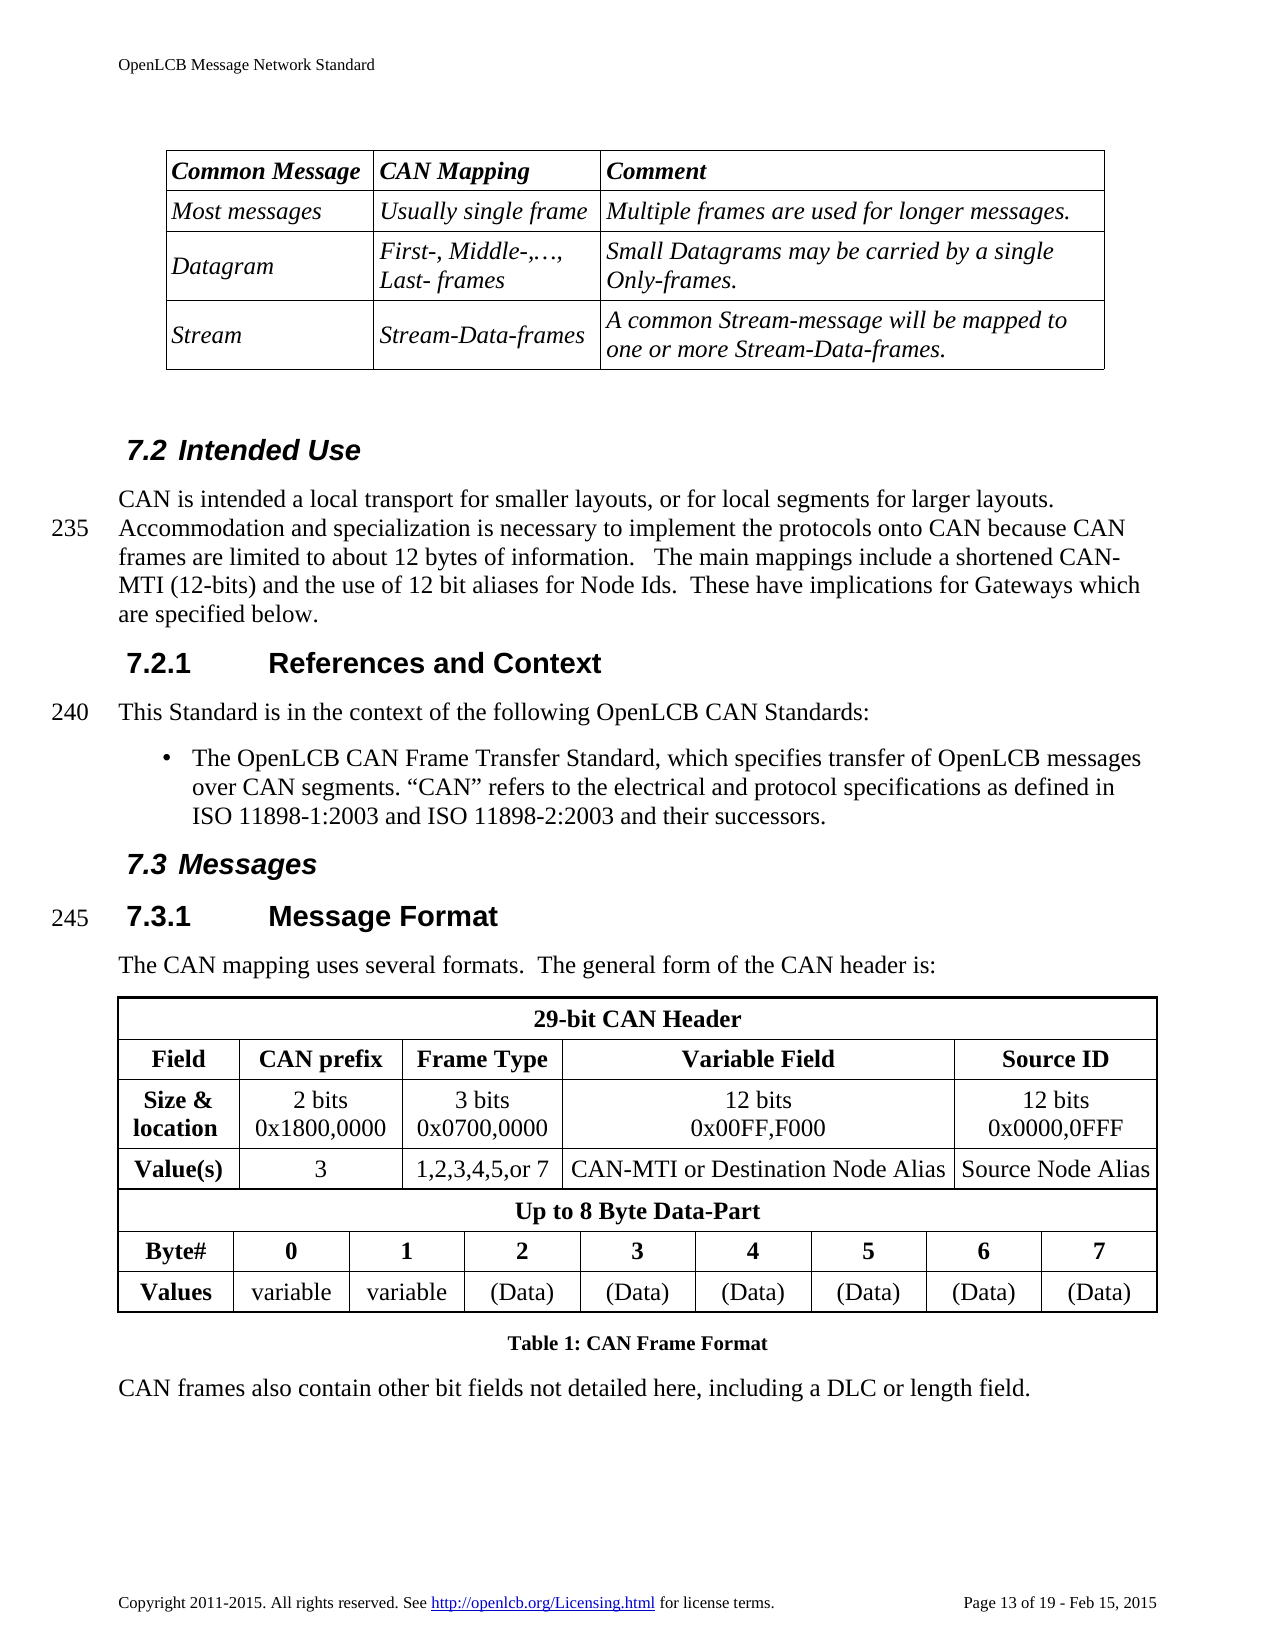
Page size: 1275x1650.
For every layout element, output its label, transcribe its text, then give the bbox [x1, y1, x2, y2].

table_cell Variable Field [563, 1040, 954, 1079]
table_cell (Data) [696, 1272, 811, 1311]
text CAN is intended a local transport for smaller layouts, or for local segments for larger layouts. Accommodation and specialization is necessary to implement the protocols onto CAN because CAN frames are limited to about 12 bytes of information. The main mappings include a shortened CAN-MTI (12-bits) and the use of 12 bit aliases for Node Ids. These have implications for Gateways which are specified below. [118, 484, 1157, 628]
table_cell (Data) [927, 1272, 1041, 1311]
table_cell Field [119, 1040, 239, 1079]
table_cell Up to 8 Byte Data-Part [119, 1190, 1156, 1231]
table_cell Size & location [119, 1080, 239, 1148]
table_cell Byte# [119, 1232, 233, 1271]
table_cell 12 bits 0x00FF,F000 [563, 1080, 954, 1148]
table_cell First-, Middle-,…, Last- frames [374, 232, 600, 300]
table_cell Stream-Data-frames [374, 301, 600, 369]
table_cell Usually single frame [374, 191, 600, 231]
table_cell 12 bits 0x0000,0FFF [955, 1080, 1156, 1148]
subtitle Intended Use [118, 433, 1157, 467]
table_cell 1,2,3,4,5,or 7 [403, 1149, 562, 1188]
table_cell (Data) [812, 1272, 926, 1311]
table_cell 2 bits 0x1800,0000 [240, 1080, 402, 1148]
table_cell variable [350, 1272, 464, 1311]
table_cell Value(s) [119, 1149, 239, 1188]
text CAN frames also contain other bit fields not detailed here, including a DLC or length field. [118, 1373, 1157, 1402]
subtitle Messages [118, 847, 1157, 881]
text This Standard is in the context of the following OpenLCB CAN Standards: [118, 697, 1157, 726]
table_cell Multiple frames are used for longer messages. [601, 191, 1104, 231]
table_header 29-bit CAN Header [119, 999, 1156, 1039]
list The OpenLCB CAN Frame Transfer Standard, which specifies transfer of OpenLCB messages over CAN segments. “CAN” refers to the electrical and protocol specifications as defined in ISO 11898-1:2003 and ISO 11898-2:2003 and their successors. [162, 743, 1157, 830]
table_cell 3 [581, 1232, 695, 1271]
table_header Comment [601, 151, 1104, 190]
table_cell Stream [167, 301, 373, 369]
subtitle References and Context [118, 646, 1157, 679]
table_cell 5 [812, 1232, 926, 1271]
table_cell 1 [350, 1232, 464, 1271]
table_cell A common Stream-message will be mapped to one or more Stream-Data-frames. [601, 301, 1104, 369]
table_cell (Data) [465, 1272, 580, 1311]
table_cell variable [234, 1272, 349, 1311]
table_header CAN Mapping [374, 151, 600, 190]
table_cell 3 [240, 1149, 402, 1188]
table_cell CAN prefix [240, 1040, 402, 1079]
table_cell Values [119, 1272, 233, 1311]
table_cell Source Node Alias [955, 1149, 1156, 1188]
table_cell 7 [1042, 1232, 1156, 1271]
table_cell 0 [234, 1232, 349, 1271]
text The CAN mapping uses several formats. The general form of the CAN header is: [118, 950, 1157, 979]
table_cell Frame Type [403, 1040, 562, 1079]
table_cell Source ID [955, 1040, 1156, 1079]
text Table 1: CAN Frame Format [118, 1331, 1157, 1355]
table_cell 4 [696, 1232, 811, 1271]
table_cell Small Datagrams may be carried by a single Only-frames. [601, 232, 1104, 300]
table_cell Most messages [167, 191, 373, 231]
table_cell (Data) [581, 1272, 695, 1311]
table_cell 3 bits 0x0700,0000 [403, 1080, 562, 1148]
table_header Common Message [167, 151, 373, 190]
table_cell Datagram [167, 232, 373, 300]
subtitle Message Format [118, 899, 1157, 932]
table_cell 2 [465, 1232, 580, 1271]
table_cell 6 [927, 1232, 1041, 1271]
table_cell CAN-MTI or Destination Node Alias [563, 1149, 954, 1188]
table_cell (Data) [1042, 1272, 1156, 1311]
